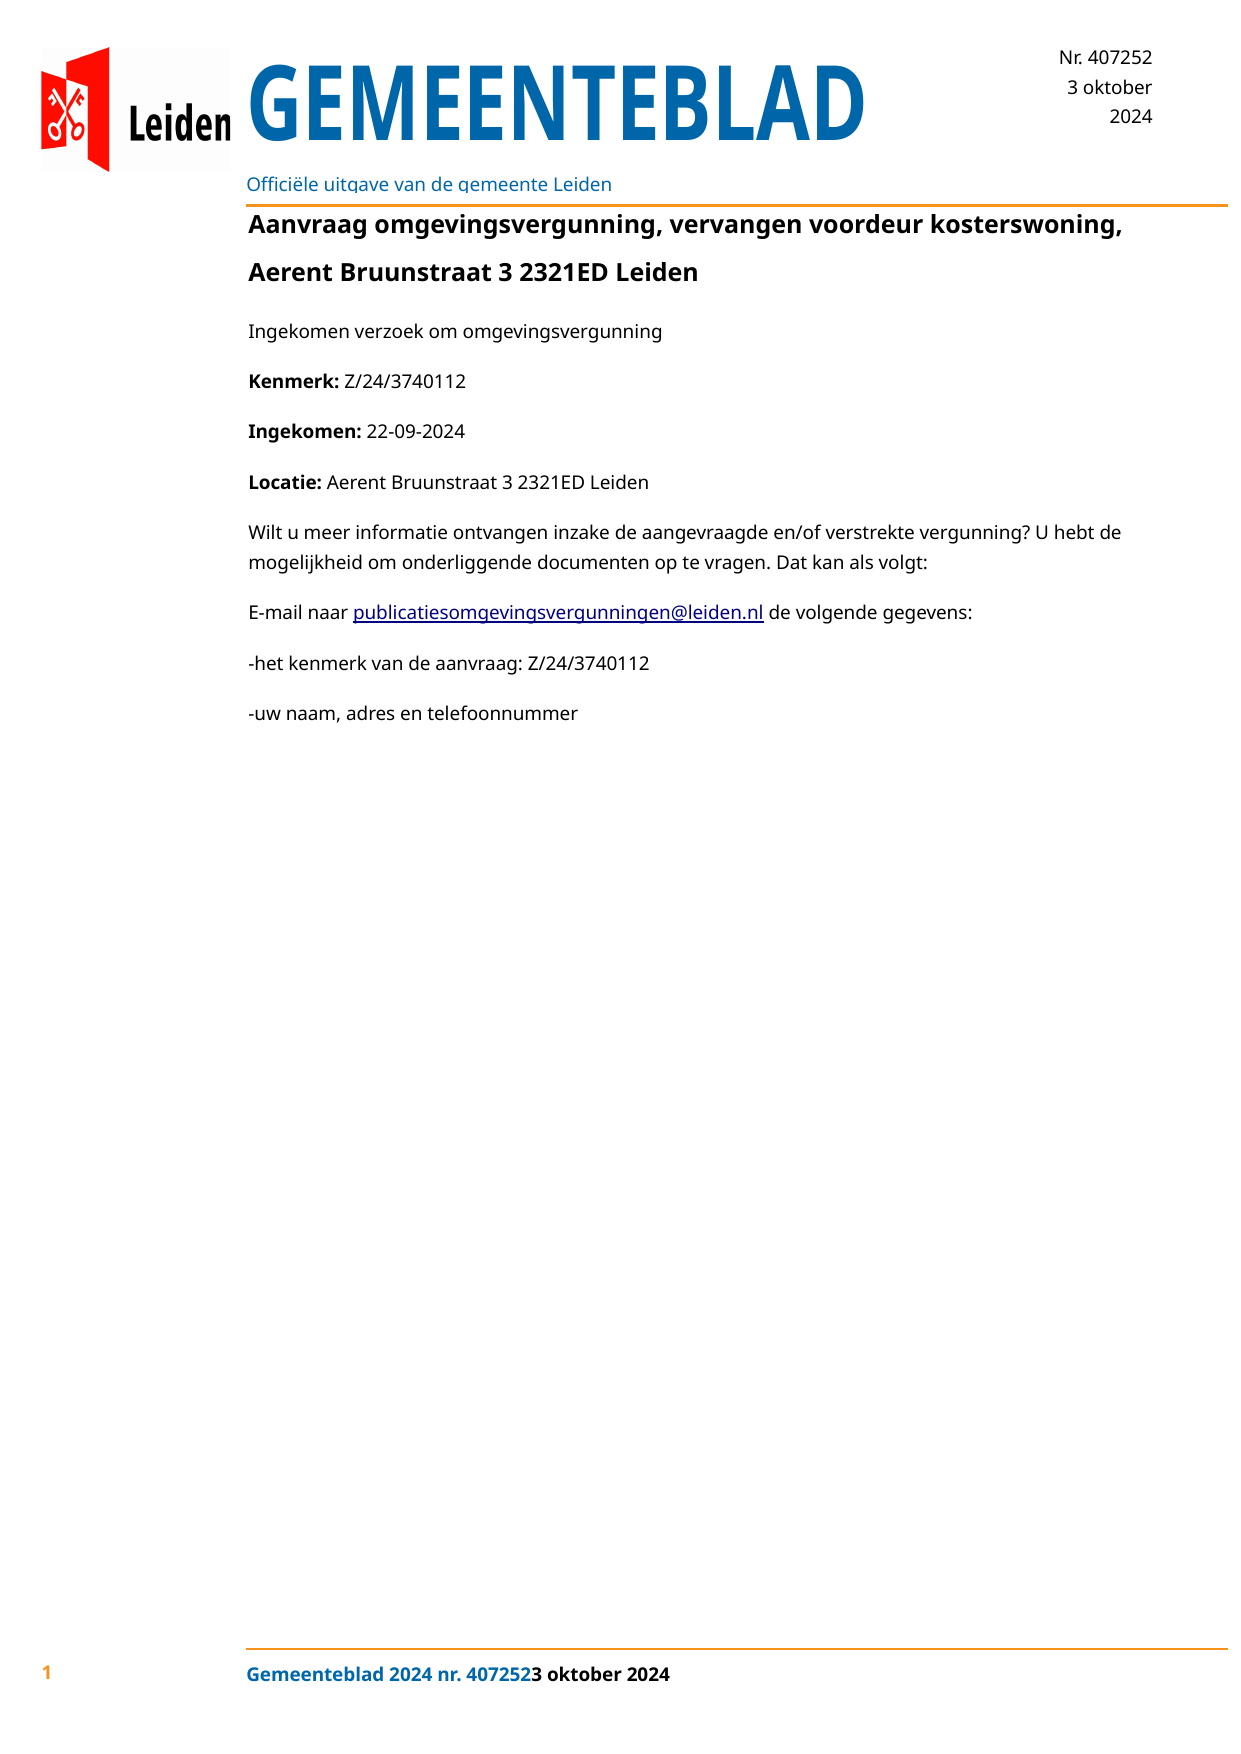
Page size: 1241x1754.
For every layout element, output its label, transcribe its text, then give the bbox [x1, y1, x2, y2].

text Ingekomen: 22-09-2024 [248, 419, 1152, 444]
picture [41, 47, 231, 172]
text Aanvraag omgevingsvergunning, vervangen voordeur kosterswoning, Aerent Bruunstraat 3 2321ED Leiden [248, 207, 1152, 288]
text -het kenmerk van de aanvraag: Z/24/3740112 [248, 650, 1152, 676]
text Locatie: Aerent Bruunstraat 3 2321ED Leiden [248, 469, 1152, 495]
text -uw naam, adres en telefoonnummer [248, 700, 1152, 726]
text Kenmerk: Z/24/3740112 [248, 368, 1152, 394]
text E-mail naar publicatiesomgevingsvergunningen@leiden.nl de volgende gegevens: [248, 599, 1152, 625]
text Ingekomen verzoek om omgevingsvergunning [248, 318, 1152, 344]
text Wilt u meer informatie ontvangen inzake de aangevraagde en/of verstrekte vergunning? U hebt de mogelijkheid om onderliggende documenten op te vragen. Dat kan als volgt: [248, 519, 1152, 575]
